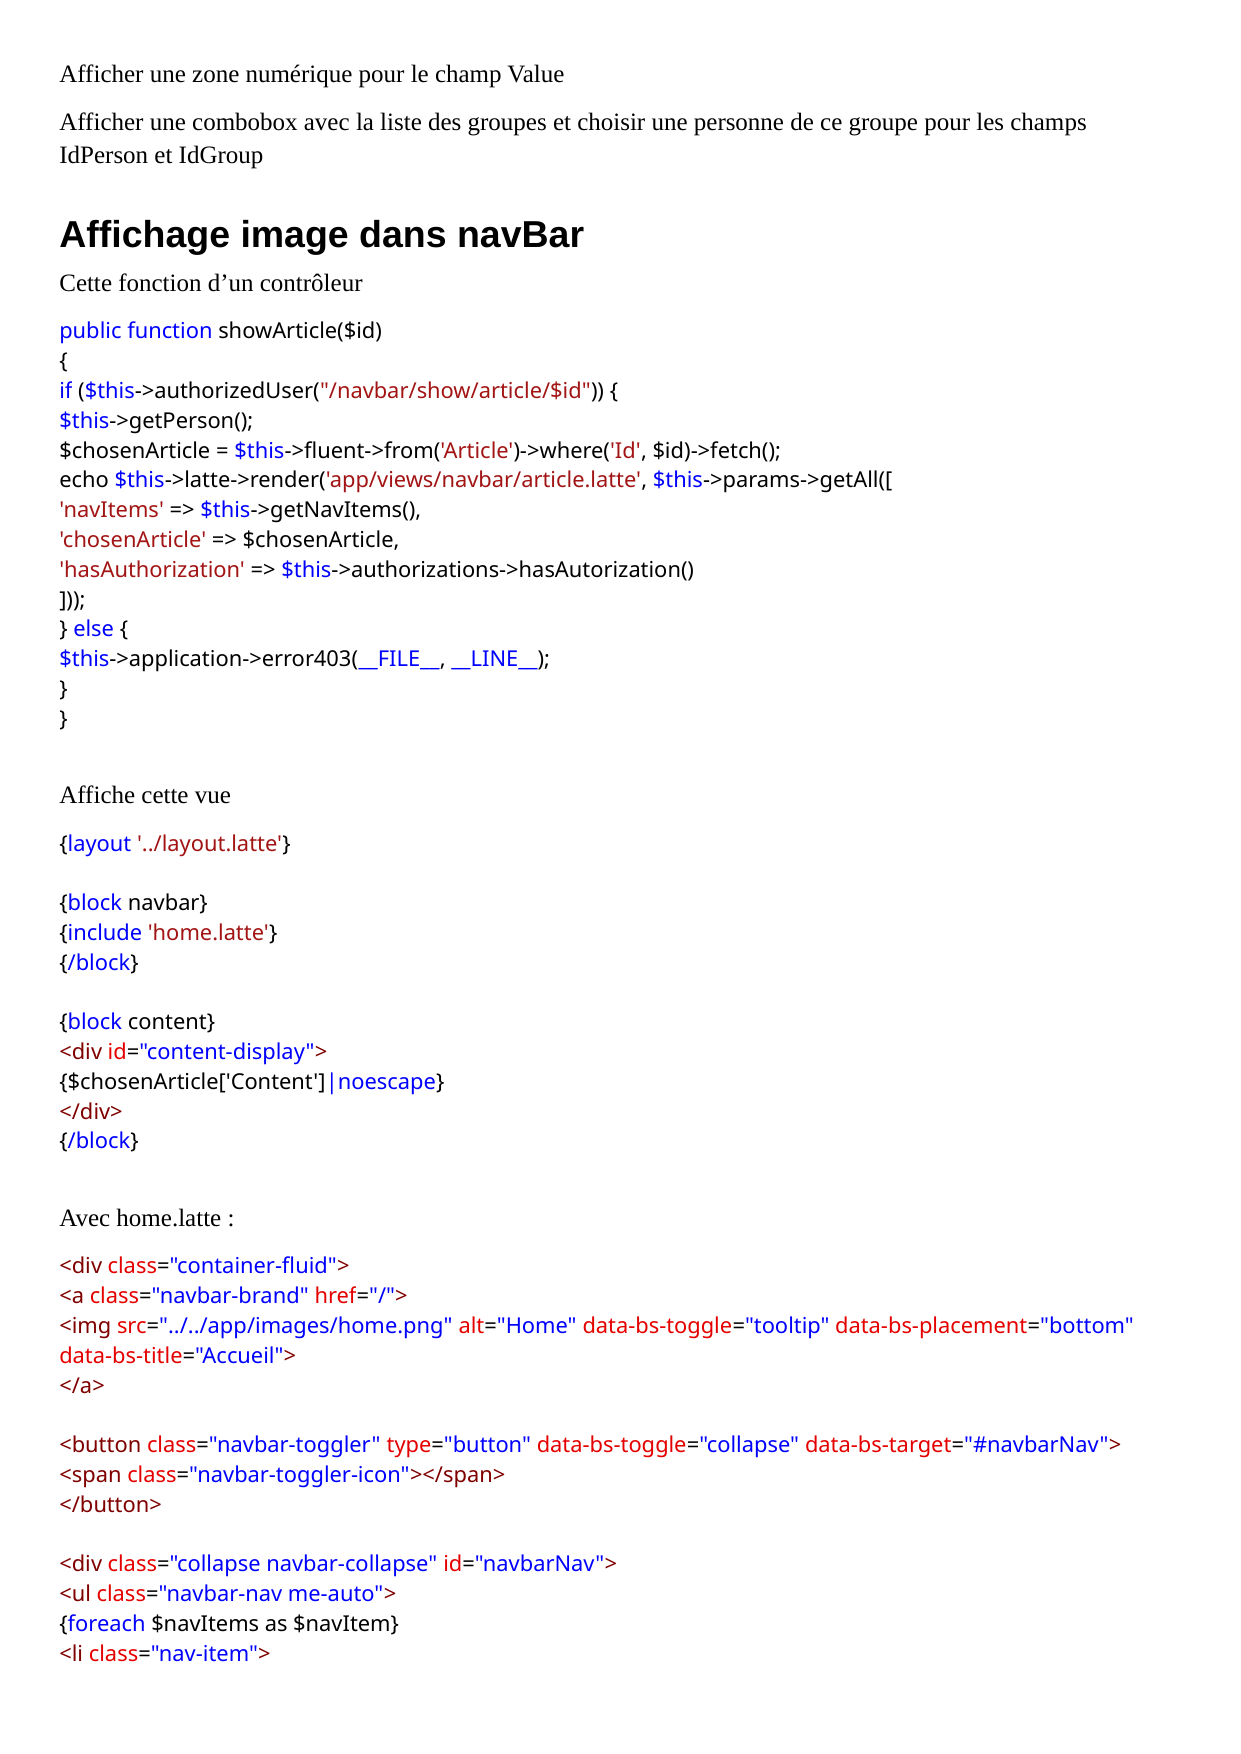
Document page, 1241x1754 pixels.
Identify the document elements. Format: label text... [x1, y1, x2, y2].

text <div id="content-display"> [59, 1036, 1181, 1066]
text {include 'home.latte'} [59, 917, 1181, 947]
text } else { [59, 613, 1181, 643]
text } [59, 703, 1181, 733]
text public function showArticle($id) [59, 316, 1181, 345]
text {/block} [59, 1126, 1181, 1155]
text {$chosenArticle['Content']|noescape} [59, 1066, 1181, 1096]
text 'navItems' => $this->getNavItems(), [59, 494, 1181, 524]
text echo $this->latte->render('app/views/navbar/article.latte', $this->params->getAll([ [59, 464, 1181, 494]
text Afficher une combobox avec la liste des groupes et choisir une personne de ce groupe pour les champs IdPerson et IdGroup [59, 107, 1181, 168]
text Cette fonction d’un contrôleur [59, 268, 1181, 297]
text Avec home.latte : [59, 1203, 1181, 1232]
subtitle Affichage image dans navBar [59, 212, 1181, 255]
text {block content} [59, 1006, 1181, 1036]
text <a class="navbar-brand" href="/"> [59, 1280, 1181, 1310]
text <li class="nav-item"> [59, 1638, 1181, 1667]
text {foreach $navItems as $navItem} [59, 1608, 1181, 1638]
text $this->application->error403(__FILE__, __LINE__); [59, 643, 1181, 673]
text <button class="navbar-toggler" type="button" data-bs-toggle="collapse" data-bs-target="#navbarNav"> [59, 1429, 1181, 1459]
text <span class="navbar-toggler-icon"></span> [59, 1459, 1181, 1489]
text </div> [59, 1096, 1181, 1126]
text ])); [59, 584, 1181, 613]
text if ($this->authorizedUser("/navbar/show/article/$id")) { [59, 375, 1181, 405]
text {layout '../layout.latte'} [59, 828, 1181, 858]
text <img src="../../app/images/home.png" alt="Home" data-bs-toggle="tooltip" data-bs-placement="bottom" data-bs-title="Accueil"> [59, 1310, 1181, 1370]
text } [59, 673, 1181, 703]
text <div class="container-fluid"> [59, 1251, 1181, 1280]
text {block navbar} [59, 887, 1181, 917]
text {/block} [59, 947, 1181, 977]
text { [59, 345, 1181, 375]
text 'hasAuthorization' => $this->authorizations->hasAutorization() [59, 554, 1181, 584]
text </a> [59, 1370, 1181, 1399]
text <div class="collapse navbar-collapse" id="navbarNav"> [59, 1548, 1181, 1578]
text Afficher une zone numérique pour le champ Value [59, 59, 1181, 88]
text $this->getPerson(); [59, 405, 1181, 435]
text </button> [59, 1489, 1181, 1518]
text Affiche cette vue [59, 780, 1181, 809]
text $chosenArticle = $this->fluent->from('Article')->where('Id', $id)->fetch(); [59, 435, 1181, 464]
text 'chosenArticle' => $chosenArticle, [59, 524, 1181, 554]
text <ul class="navbar-nav me-auto"> [59, 1578, 1181, 1608]
